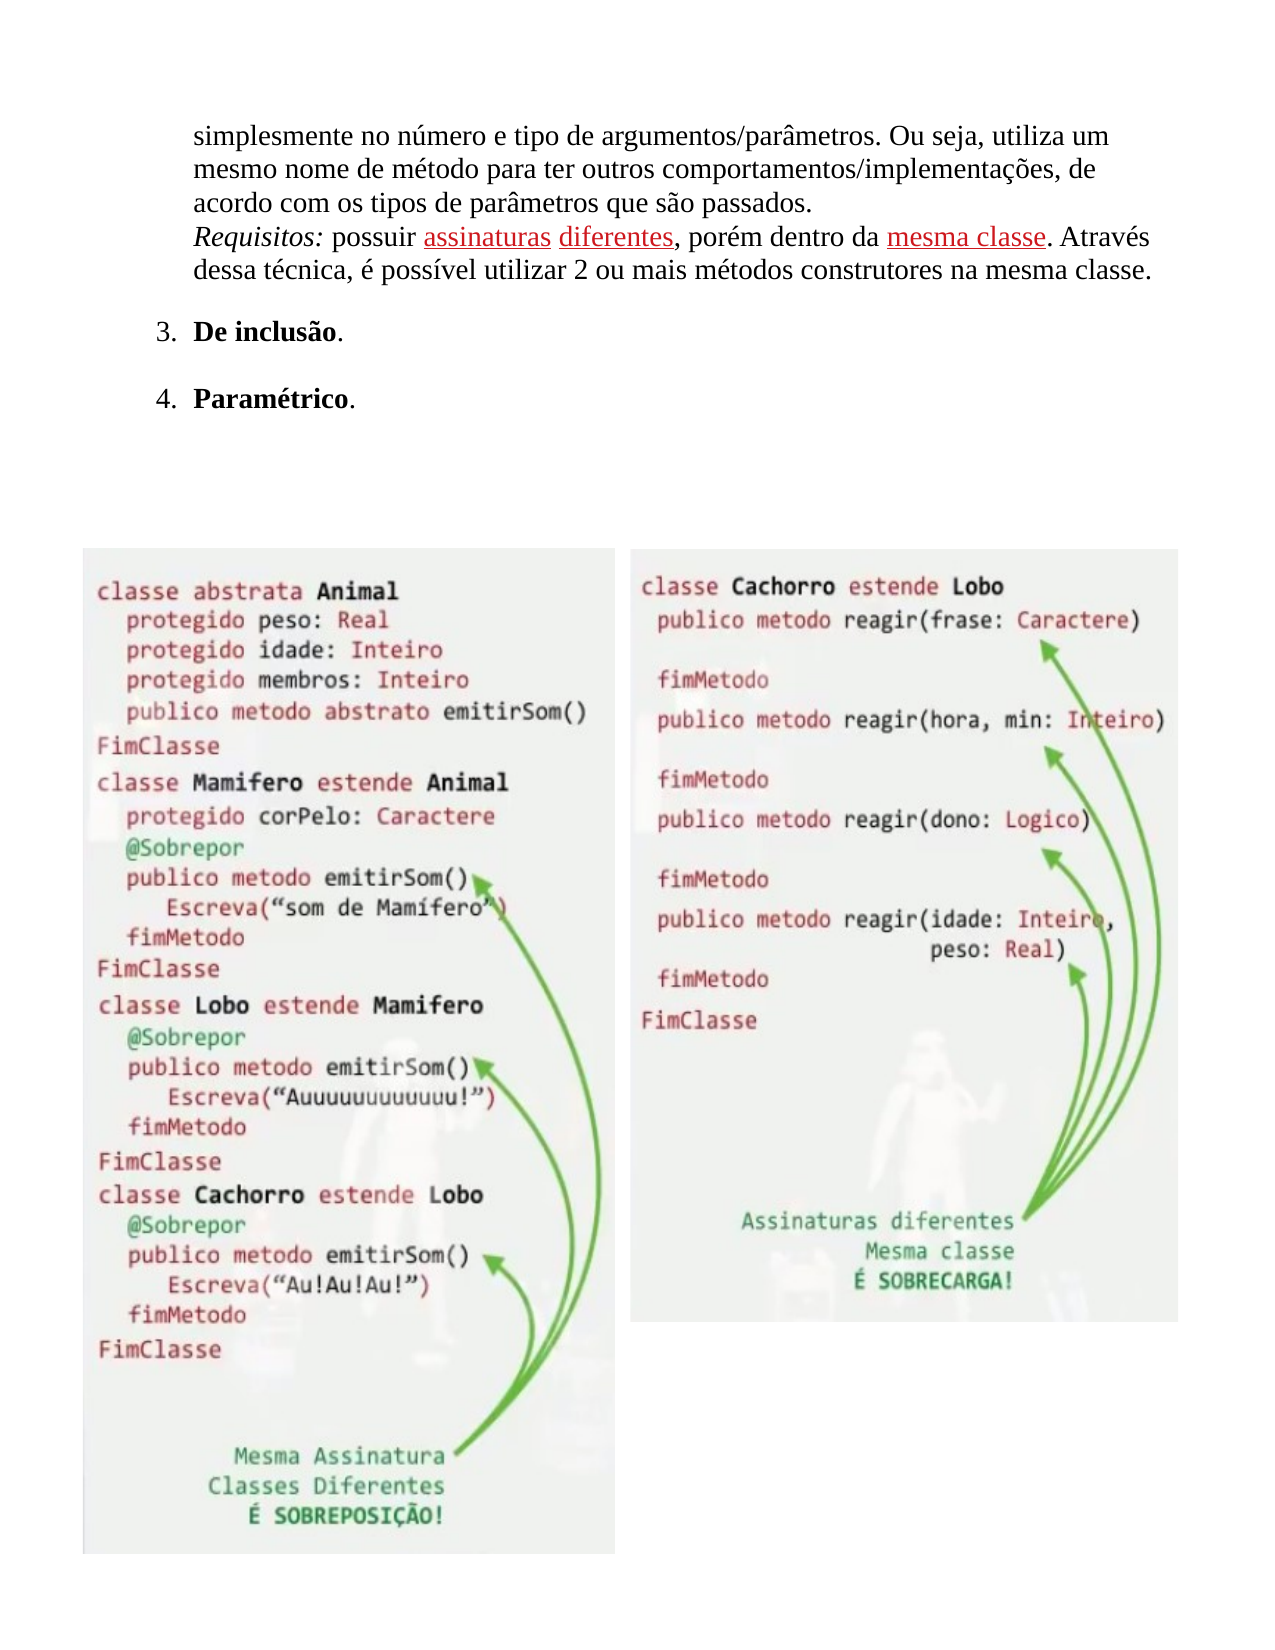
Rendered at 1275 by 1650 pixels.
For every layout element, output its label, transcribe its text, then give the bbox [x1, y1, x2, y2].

list Paramétrico. [156, 382, 1157, 415]
picture [82, 548, 615, 1554]
list De inclusão. [156, 314, 1157, 382]
picture [630, 549, 1179, 1322]
list simplesmente no número e tipo de argumentos/parâmetros. Ou seja, utiliza um mesmo nome de método para ter outros comportamentos/implementações, de acordo com os tipos de parâmetros que são passados. Requisitos: possuir assinaturas diferentes, porém dentro da mesma classe. Através dessa técnica, é possível utilizar 2 ou mais métodos construtores na mesma classe. [156, 118, 1157, 314]
